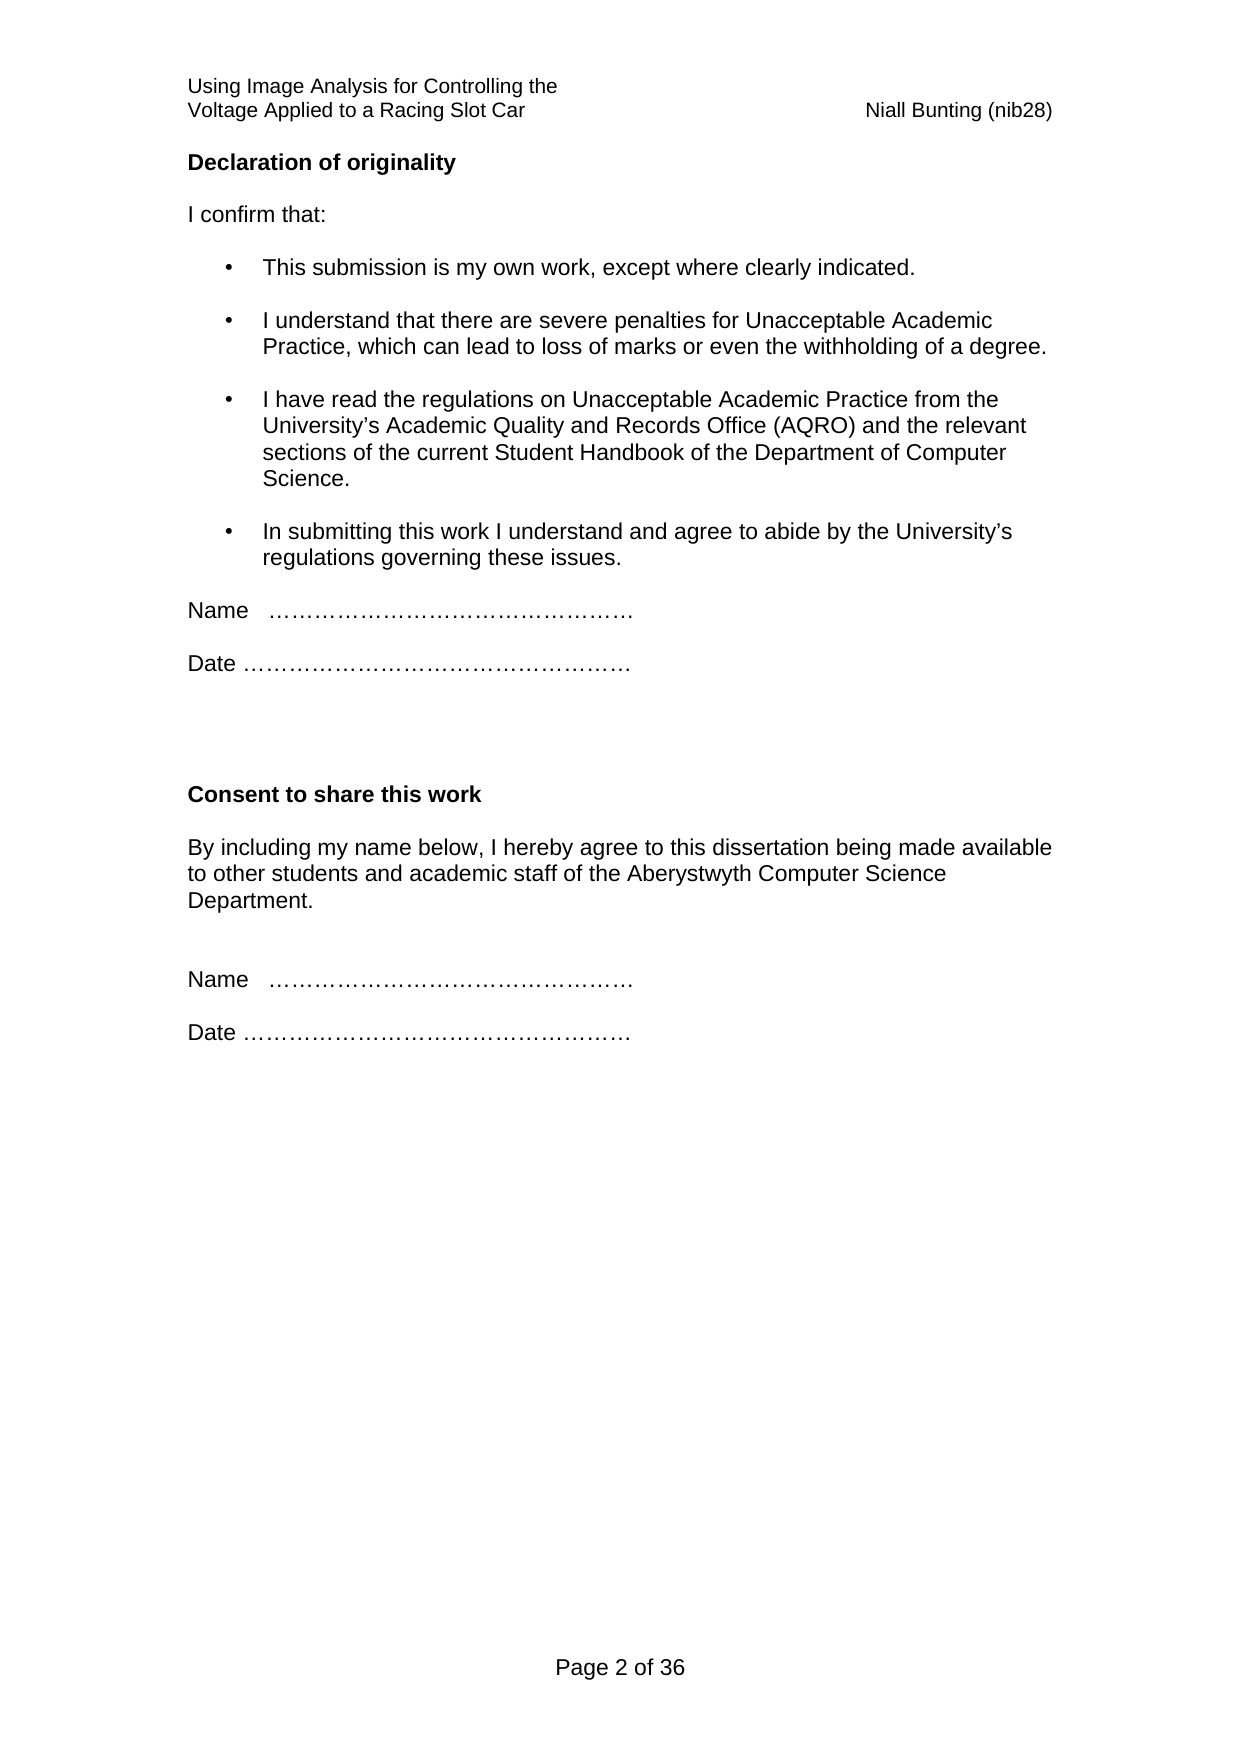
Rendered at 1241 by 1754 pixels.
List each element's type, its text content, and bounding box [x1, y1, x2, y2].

text Declaration of originality [187, 149, 1053, 175]
text Name ………………………………………… [187, 597, 1053, 623]
list I understand that there are severe penalties for Unacceptable Academic Practice, which can lead to loss of marks or even the withholding of a degree. [225, 307, 1053, 359]
text Date …………………………………………… [187, 649, 1053, 676]
text Date …………………………………………… [187, 1018, 1053, 1045]
text Consent to share this work [187, 781, 1053, 808]
list In submitting this work I understand and agree to abide by the University’s regulations governing these issues. [225, 518, 1053, 570]
list This submission is my own work, except where clearly indicated. [225, 254, 1053, 281]
text I confirm that: [187, 201, 1053, 254]
list I have read the regulations on Unacceptable Academic Practice from the University’s Academic Quality and Records Office (AQRO) and the relevant sections of the current Student Handbook of the Department of Computer Science. [225, 386, 1053, 491]
text By including my name below, I hereby agree to this dissertation being made available to other students and academic staff of the Aberystwyth Computer Science Department. [187, 834, 1053, 913]
text Name ………………………………………… [187, 966, 1053, 992]
